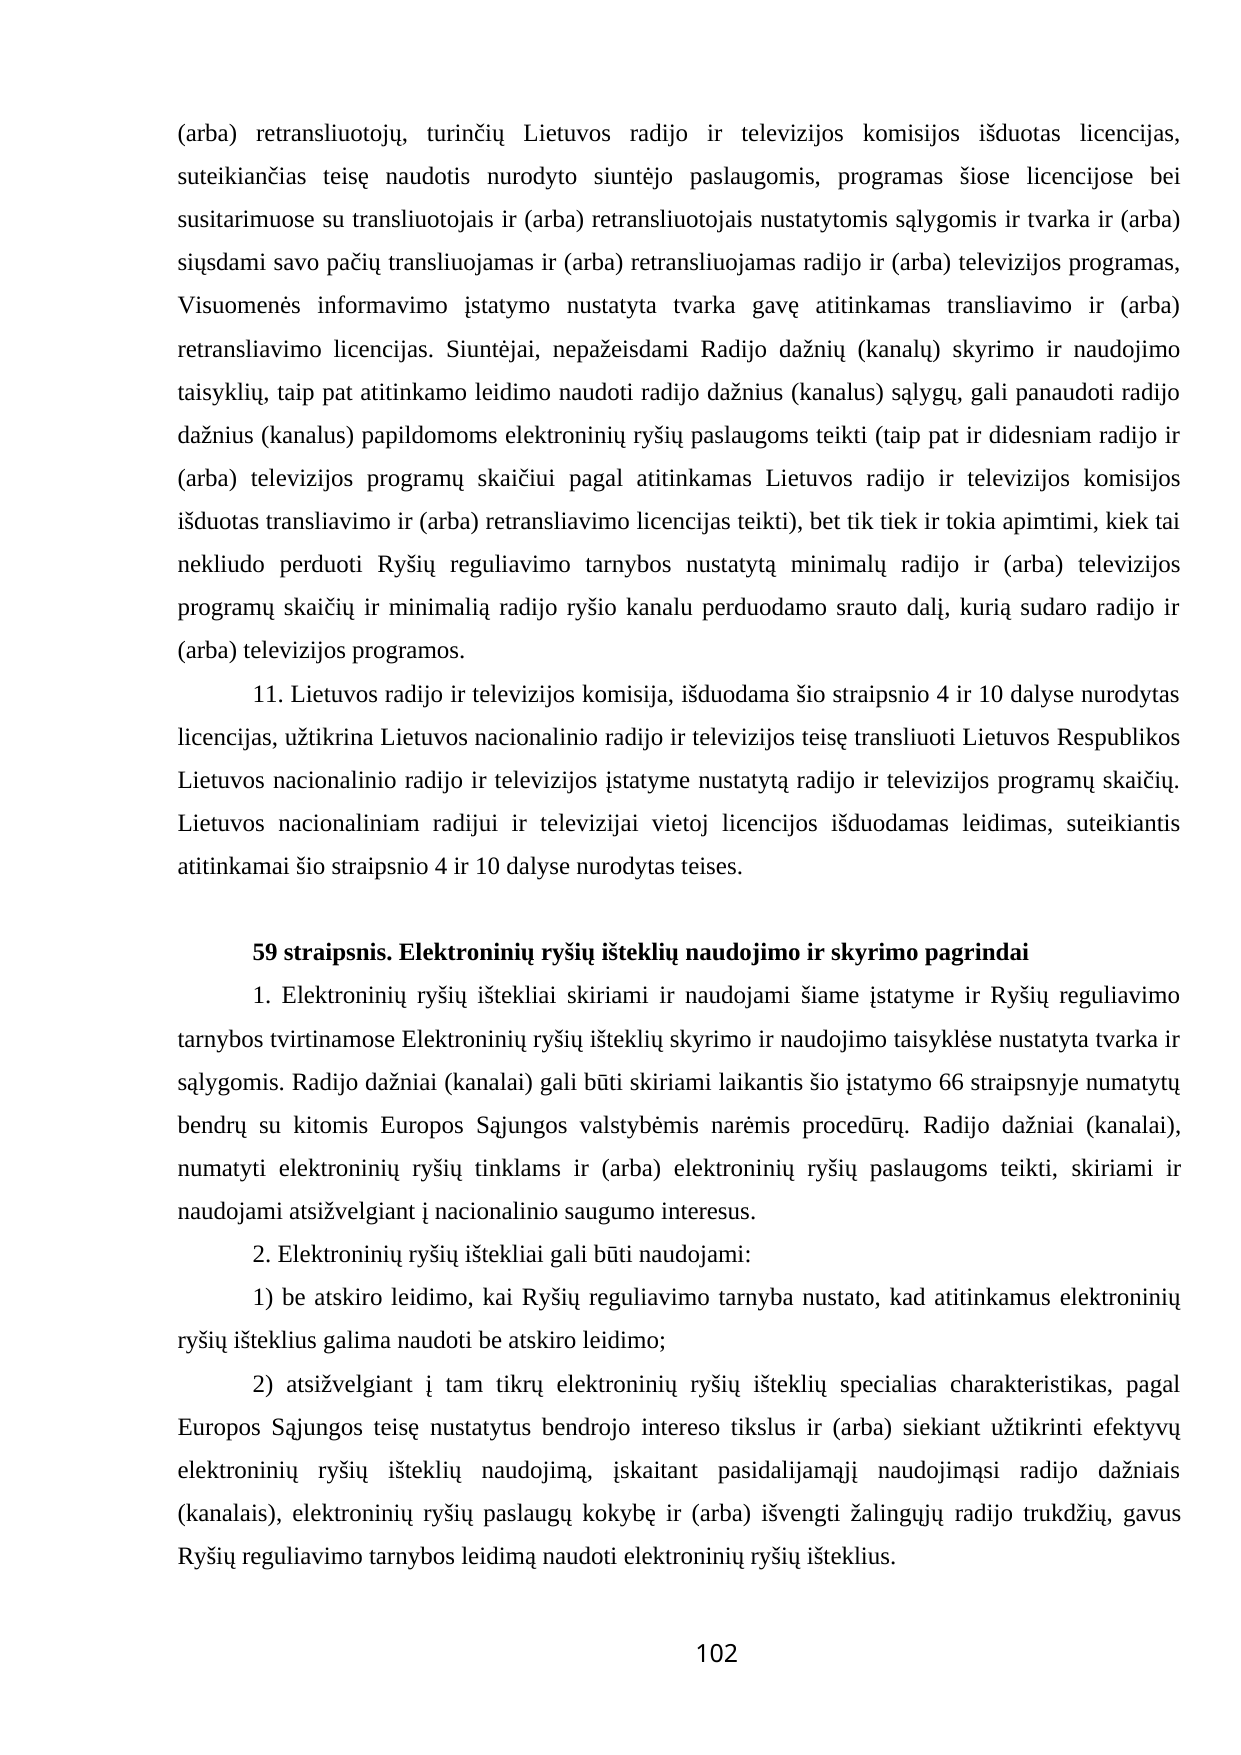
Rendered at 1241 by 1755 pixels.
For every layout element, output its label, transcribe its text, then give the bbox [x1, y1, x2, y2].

text 59 straipsnis. Elektroninių ryšių išteklių naudojimo ir skyrimo pagrindai [177, 937, 1181, 966]
text 1. Elektroninių ryšių ištekliai skiriami ir naudojami šiame įstatyme ir Ryšių reguliavimo tarnybos tvirtinamose Elektroninių ryšių išteklių skyrimo ir naudojimo taisyklėse nustatyta tvarka ir sąlygomis. Radijo dažniai (kanalai) gali būti skiriami laikantis šio įstatymo 66 straipsnyje numatytų bendrų su kitomis Europos Sąjungos valstybėmis narėmis procedūrų. Radijo dažniai (kanalai), numatyti elektroninių ryšių tinklams ir (arba) elektroninių ryšių paslaugoms teikti, skiriami ir naudojami atsižvelgiant į nacionalinio saugumo interesus. [177, 981, 1181, 1225]
text 1) be atskiro leidimo, kai Ryšių reguliavimo tarnyba nustato, kad atitinkamus elektroninių ryšių išteklius galima naudoti be atskiro leidimo; [177, 1282, 1181, 1354]
text 2. Elektroninių ryšių ištekliai gali būti naudojami: [177, 1239, 1181, 1268]
text 2) atsižvelgiant į tam tikrų elektroninių ryšių išteklių specialias charakteristikas, pagal Europos Sąjungos teisę nustatytus bendrojo intereso tikslus ir (arba) siekiant užtikrinti efektyvų elektroninių ryšių išteklių naudojimą, įskaitant pasidalijamąjį naudojimąsi radijo dažniais (kanalais), elektroninių ryšių paslaugų kokybę ir (arba) išvengti žalingųjų radijo trukdžių, gavus Ryšių reguliavimo tarnybos leidimą naudoti elektroninių ryšių išteklius. [177, 1369, 1181, 1570]
text 11. Lietuvos radijo ir televizijos komisija, išduodama šio straipsnio 4 ir 10 dalyse nurodytas licencijas, užtikrina Lietuvos nacionalinio radijo ir televizijos teisę transliuoti Lietuvos Respublikos Lietuvos nacionalinio radijo ir televizijos įstatyme nustatytą radijo ir televizijos programų skaičių. Lietuvos nacionaliniam radijui ir televizijai vietoj licencijos išduodamas leidimas, suteikiantis atitinkamai šio straipsnio 4 ir 10 dalyse nurodytas teises. [177, 679, 1181, 880]
text (arba) retransliuotojų, turinčių Lietuvos radijo ir televizijos komisijos išduotas licencijas, suteikiančias teisę naudotis nurodyto siuntėjo paslaugomis, programas šiose licencijose bei susitarimuose su transliuotojais ir (arba) retransliuotojais nustatytomis sąlygomis ir tvarka ir (arba) siųsdami savo pačių transliuojamas ir (arba) retransliuojamas radijo ir (arba) televizijos programas, Visuomenės informavimo įstatymo nustatyta tvarka gavę atitinkamas transliavimo ir (arba) retransliavimo licencijas. Siuntėjai, nepažeisdami Radijo dažnių (kanalų) skyrimo ir naudojimo taisyklių, taip pat atitinkamo leidimo naudoti radijo dažnius (kanalus) sąlygų, gali panaudoti radijo dažnius (kanalus) papildomoms elektroninių ryšių paslaugoms teikti (taip pat ir didesniam radijo ir (arba) televizijos programų skaičiui pagal atitinkamas Lietuvos radijo ir televizijos komisijos išduotas transliavimo ir (arba) retransliavimo licencijas teikti), bet tik tiek ir tokia apimtimi, kiek tai nekliudo perduoti Ryšių reguliavimo tarnybos nustatytą minimalų radijo ir (arba) televizijos programų skaičių ir minimalią radijo ryšio kanalu perduodamo srauto dalį, kurią sudaro radijo ir (arba) televizijos programos. [177, 118, 1181, 664]
